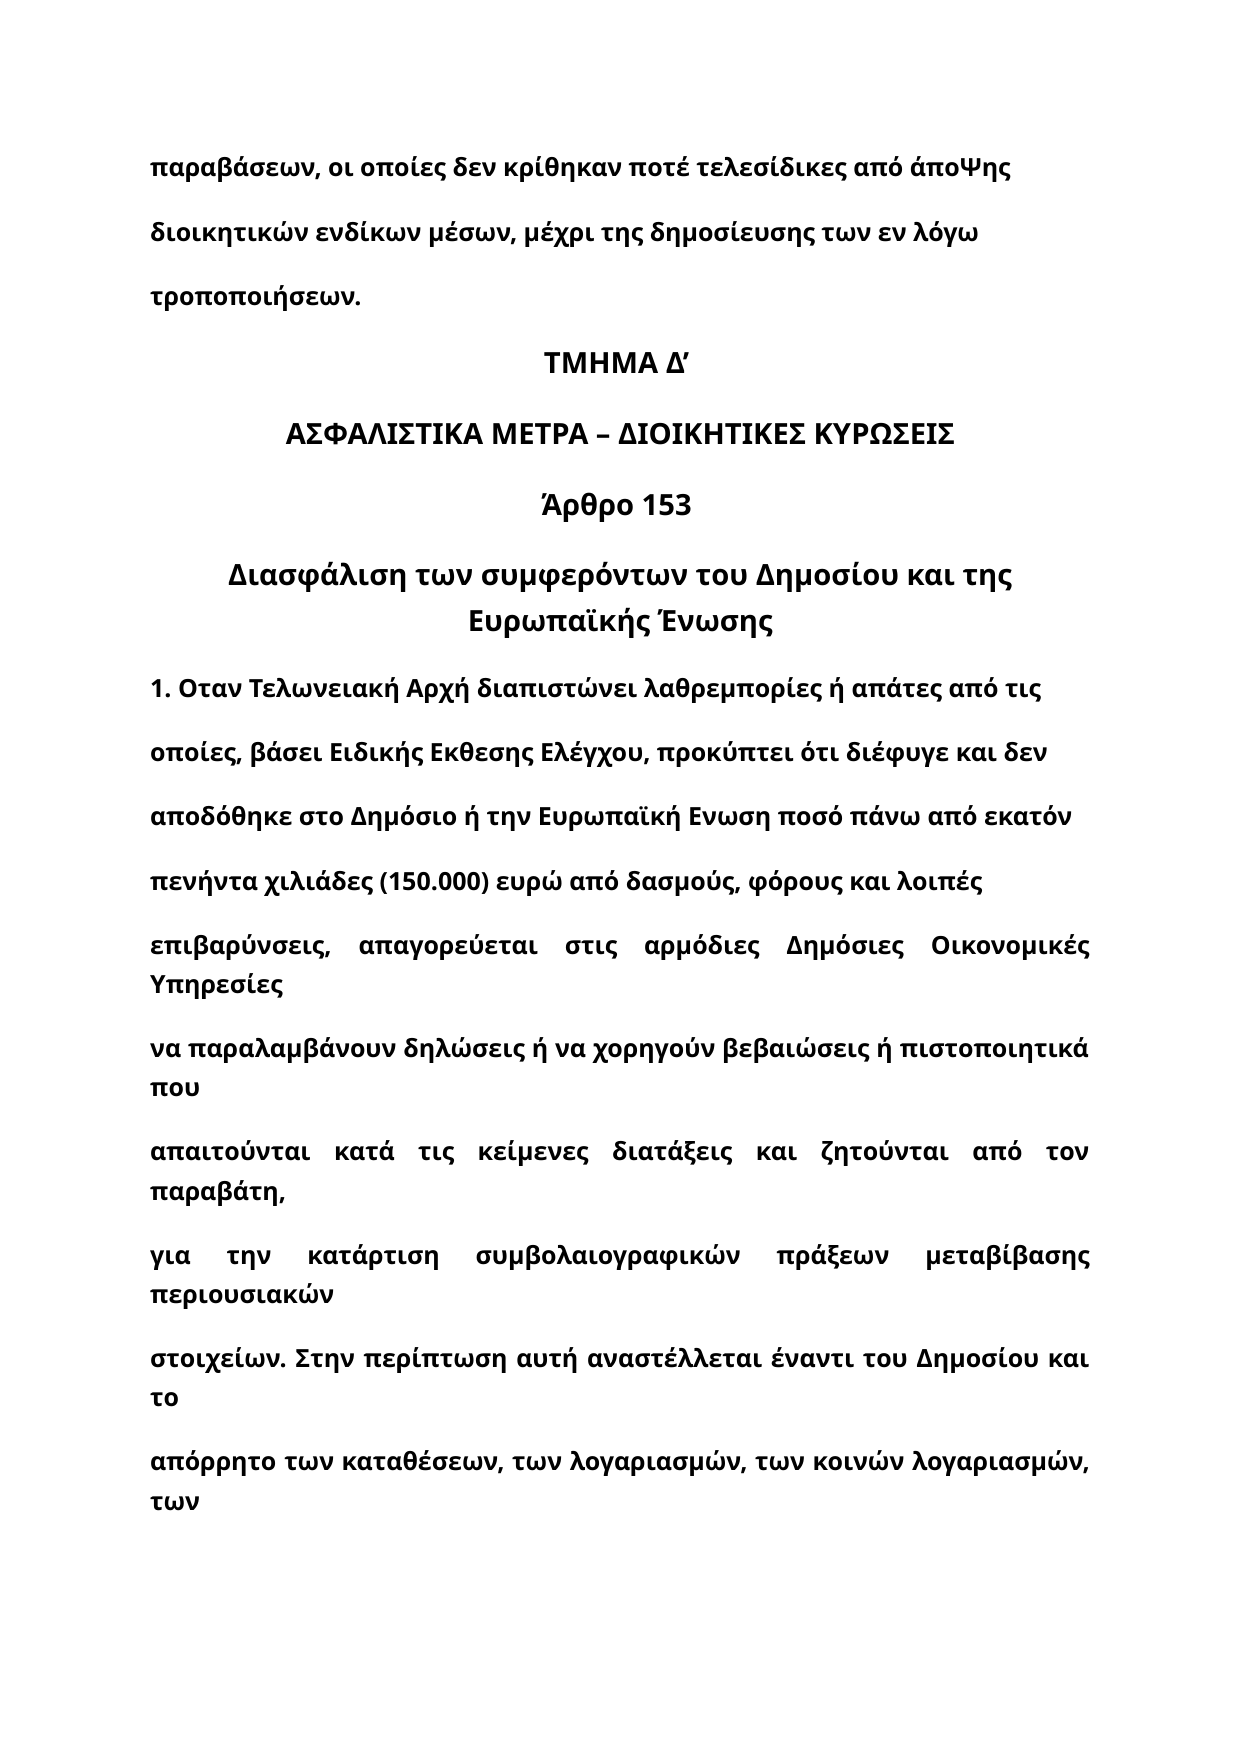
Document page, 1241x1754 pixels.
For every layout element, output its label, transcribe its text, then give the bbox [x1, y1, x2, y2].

text διοικητικών ενδίκων μέσων, μέχρι της δημοσίευσης των εν λόγω [150, 214, 1090, 248]
text τροποποιήσεων. [150, 278, 1090, 312]
text να παραλαμβάνουν δηλώσεις ή να χορηγούν βεβαιώσεις ή πιστοποιητικά που [150, 1031, 1090, 1104]
text στοιχείων. Στην περίπτωση αυτή αναστέλλεται έναντι του Δημοσίου και το [150, 1341, 1090, 1414]
text παραβάσεων, οι οποίες δεν κρίθηκαν ποτέ τελεσίδικες από άποΨης [150, 150, 1090, 184]
text απόρρητο των καταθέσεων, των λογαριασμών, των κοινών λογαριασμών, των [150, 1444, 1090, 1517]
text πενήντα χιλιάδες (150.000) ευρώ από δασμούς, φόρους και λοιπές [150, 863, 1090, 897]
text 1. Οταν Τελωνειακή Αρχή διαπιστώνει λαθρεμπορίες ή απάτες από τις [150, 671, 1090, 705]
subtitle Άρθρο 153 [150, 484, 1090, 523]
text απαιτούνται κατά τις κείμενες διατάξεις και ζητούνται από τον παραβάτη, [150, 1134, 1090, 1207]
subtitle Διασφάλιση των συμφερόντων του Δημοσίου και της Ευρωπαϊκής Ένωσης [150, 554, 1090, 640]
subtitle ΤΜΗΜΑ Δ’ [150, 342, 1090, 382]
text οποίες, βάσει Ειδικής Εκθεσης Ελέγχου, προκύπτει ότι διέφυγε και δεν [150, 735, 1090, 769]
text αποδόθηκε στο Δημόσιο ή την Ευρωπαϊκή Ενωση ποσό πάνω από εκατόν [150, 799, 1090, 833]
subtitle ΑΣΦΑΛΙΣΤΙΚΑ ΜΕΤΡΑ – ΔΙΟΙΚΗΤΙΚΕΣ ΚΥΡΩΣΕΙΣ [150, 413, 1090, 453]
text για την κατάρτιση συμβολαιογραφικών πράξεων μεταβίβασης περιουσιακών [150, 1237, 1090, 1311]
text επιβαρύνσεις, απαγορεύεται στις αρμόδιες Δημόσιες Οικονομικές Υπηρεσίες [150, 927, 1090, 1001]
